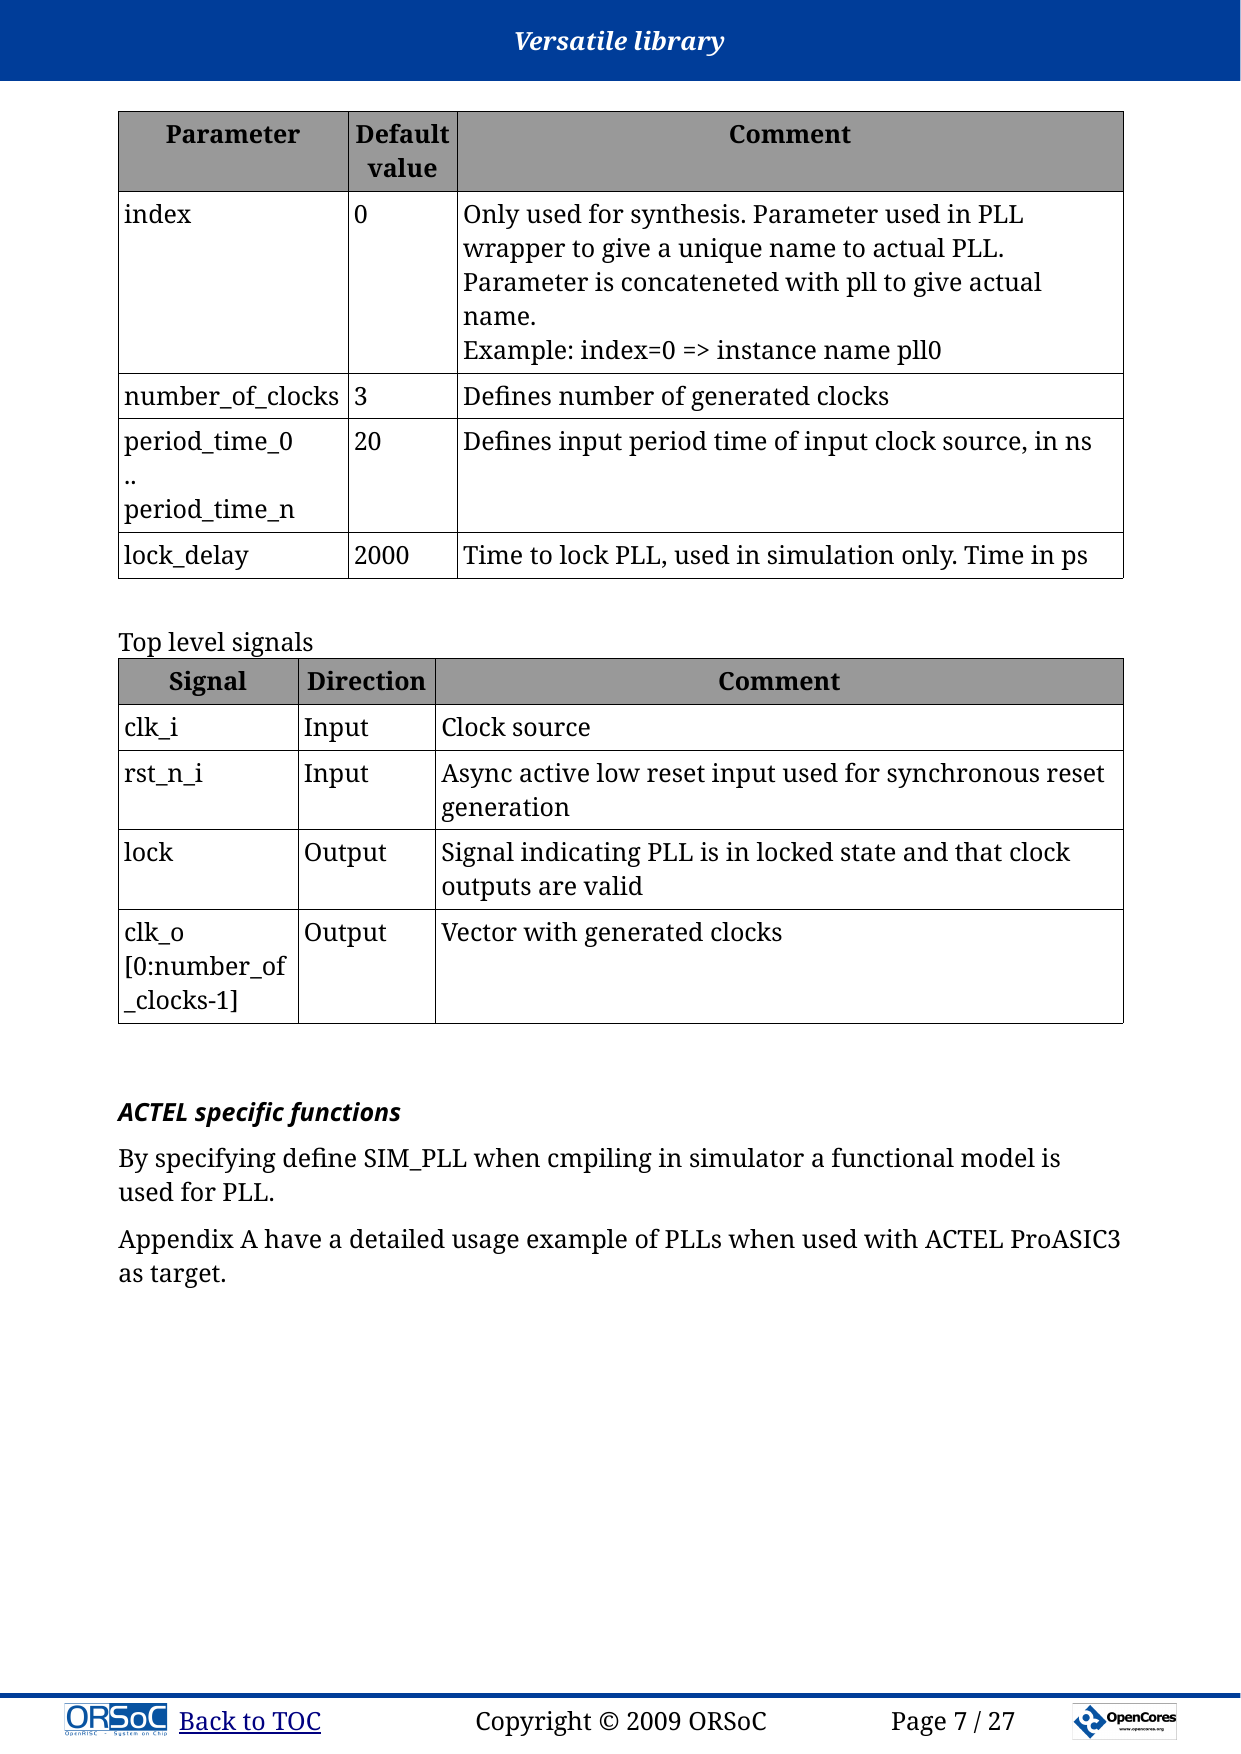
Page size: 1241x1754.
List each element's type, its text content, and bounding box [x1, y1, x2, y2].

table_cell period_time_0 .. period_time_n [119, 419, 348, 532]
table_cell Vector with generated clocks [436, 910, 1123, 1023]
table_cell Defines number of generated clocks [458, 374, 1123, 418]
table_cell Clock source [436, 705, 1123, 749]
table_cell index [119, 192, 348, 372]
table_cell number_of_clocks [119, 374, 348, 418]
table_cell 2000 [349, 533, 457, 577]
table_cell Async active low reset input used for synchronous reset generation [436, 751, 1123, 829]
table_cell 20 [349, 419, 457, 532]
table_header Direction [299, 659, 435, 704]
table_cell clk_o [0:number_of_clocks-1] [119, 910, 298, 1023]
table_cell Only used for synthesis. Parameter used in PLL wrapper to give a unique name to actual PLL. Parameter is concateneted with pll to give actual name. Example: index=0 => instance name pll0 [458, 192, 1123, 372]
table_cell lock [119, 830, 298, 909]
text Top level signals [118, 624, 1122, 658]
picture [1072, 1703, 1177, 1740]
picture [64, 1703, 168, 1736]
text Appendix A have a detailed usage example of PLLs when used with ACTEL ProASIC3 as target. [118, 1221, 1122, 1289]
text By specifying define SIM_PLL when cmpiling in simulator a functional model is used for PLL. [118, 1141, 1122, 1209]
table_header Comment [458, 112, 1123, 191]
table_header Parameter [119, 112, 348, 191]
table_cell Signal indicating PLL is in locked state and that clock outputs are valid [436, 830, 1123, 909]
table_header Default value [349, 112, 457, 191]
table_cell 3 [349, 374, 457, 418]
table_cell rst_n_i [119, 751, 298, 829]
table_cell Defines input period time of input clock source, in ns [458, 419, 1123, 532]
table_header Signal [119, 659, 298, 704]
table_cell Input [299, 751, 435, 829]
table_cell 0 [349, 192, 457, 372]
table_cell Time to lock PLL, used in simulation only. Time in ps [458, 533, 1123, 577]
table_cell Output [299, 910, 435, 1023]
subtitle ACTEL specific functions [118, 1094, 1122, 1128]
table_header Comment [436, 659, 1123, 704]
table_cell Input [299, 705, 435, 749]
table_cell clk_i [119, 705, 298, 749]
table_cell lock_delay [119, 533, 348, 577]
table_cell Output [299, 830, 435, 909]
